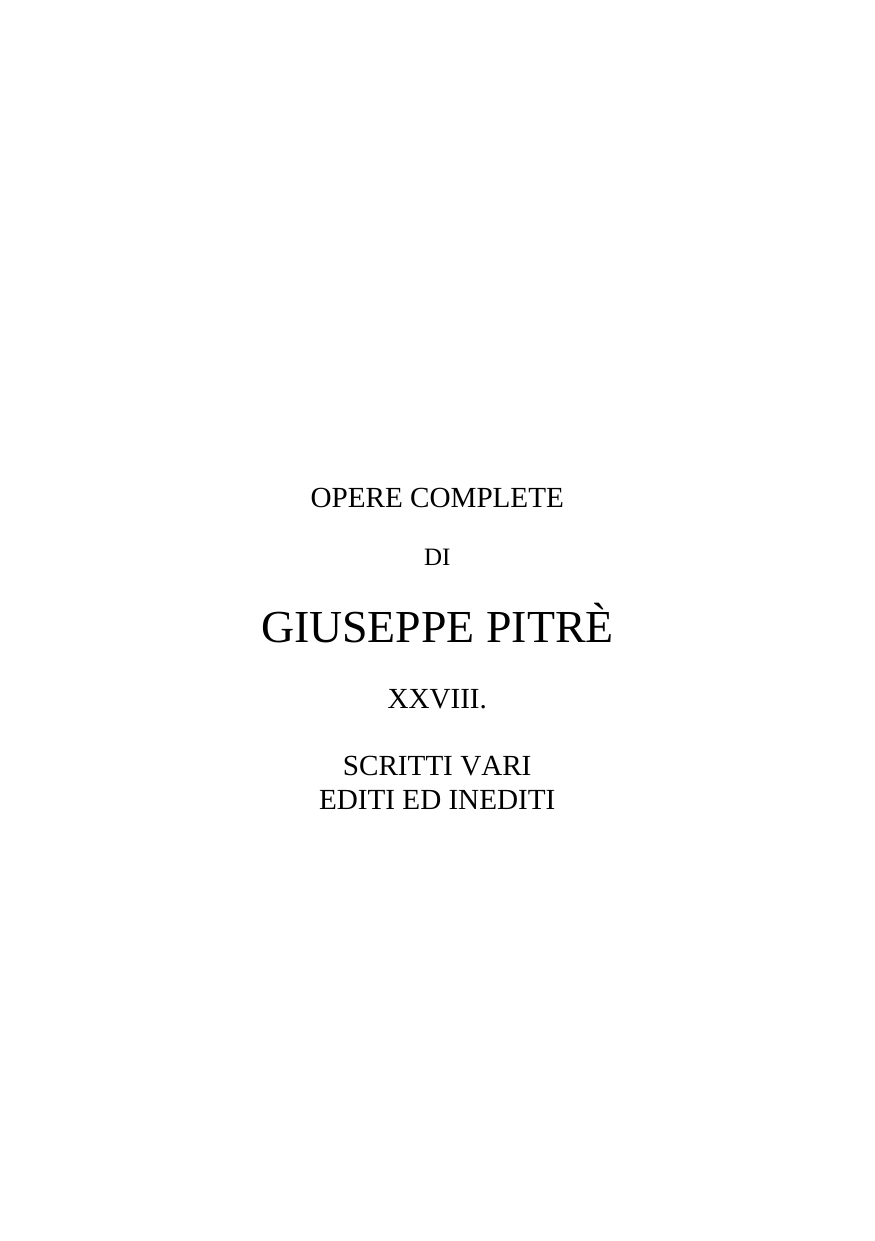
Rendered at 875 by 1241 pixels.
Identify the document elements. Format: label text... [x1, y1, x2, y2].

text XXVIII. [106, 681, 768, 715]
text DI [106, 542, 768, 571]
text OPERE COMPLETE [106, 480, 768, 513]
text SCRITTI VARI [106, 748, 768, 782]
text EDITI ED INEDITI [106, 782, 768, 815]
text GIUSEPPE PITRÈ [106, 600, 768, 652]
